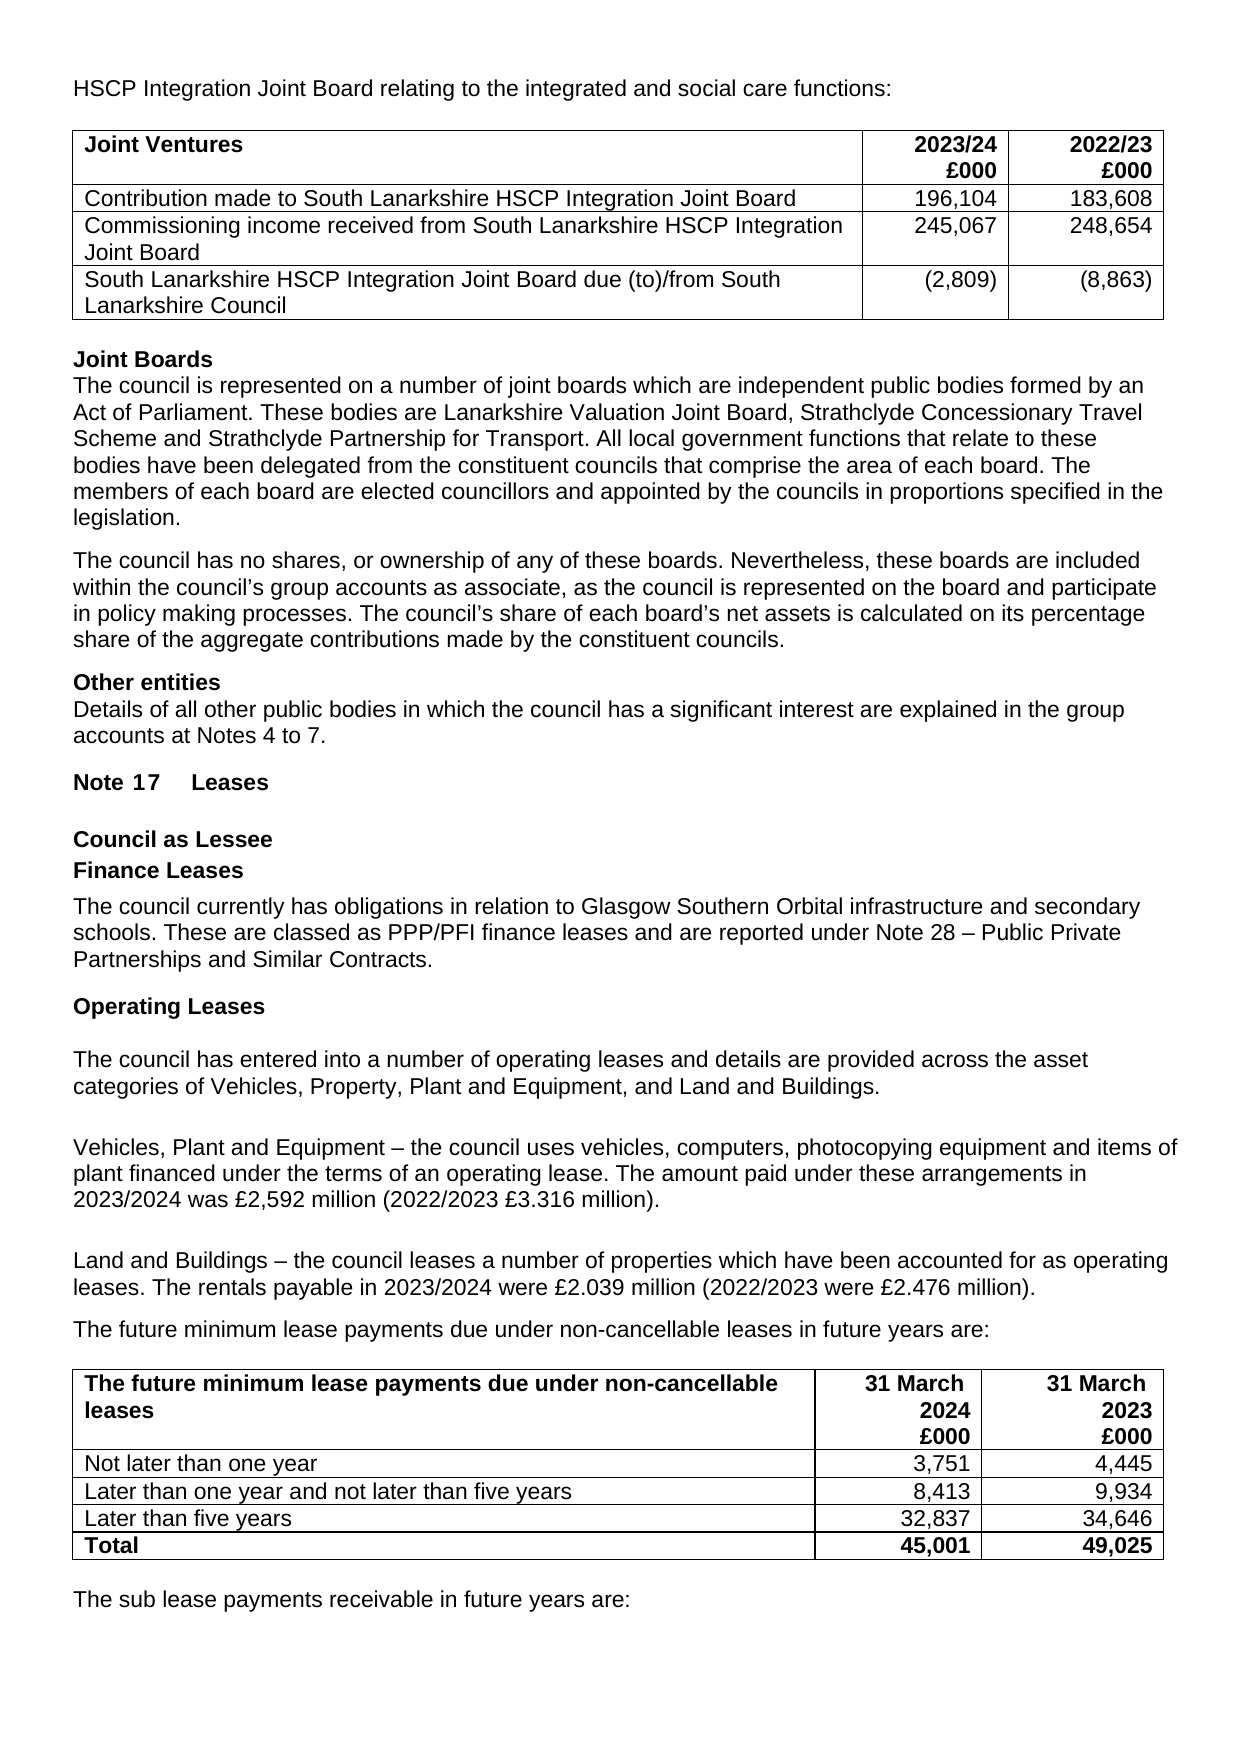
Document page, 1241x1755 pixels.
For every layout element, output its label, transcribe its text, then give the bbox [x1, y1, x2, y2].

text The council has entered into a number of operating leases and details are provided across the asset categories of Vehicles, Property, Plant and Equipment, and Land and Buildings. [73, 1046, 1190, 1099]
text The sub lease payments receivable in future years are: [73, 1586, 1163, 1613]
table_cell Later than five years [73, 1505, 814, 1531]
table_cell South Lanarkshire HSCP Integration Joint Board due (to)/from South Lanarkshire Council [73, 266, 862, 319]
table_cell Commissioning income received from South Lanarkshire HSCP Integration Joint Board [73, 212, 862, 265]
table_cell Not later than one year [73, 1450, 814, 1477]
table_cell 45,001 [816, 1533, 981, 1559]
table_cell 49,025 [982, 1533, 1163, 1559]
table_cell 196,104 [863, 185, 1008, 211]
table_header 2023/24 £000 [863, 131, 1008, 184]
table_cell Contribution made to South Lanarkshire HSCP Integration Joint Board [73, 185, 862, 211]
table_cell 245,067 [863, 212, 1008, 265]
text The council is represented on a number of joint boards which are independent public bodies formed by an Act of Parliament. These bodies are Lanarkshire Valuation Joint Board, Strathclyde Concessionary Travel Scheme and Strathclyde Partnership for Transport. All local government functions that relate to these bodies have been delegated from the constituent councils that comprise the area of each board. The members of each board are elected councillors and appointed by the councils in proportions specified in the legislation. [73, 372, 1163, 531]
table_cell 32,837 [816, 1505, 981, 1531]
text HSCP Integration Joint Board relating to the integrated and social care functions: [73, 75, 1163, 130]
table_cell 8,413 [816, 1478, 981, 1504]
text The council has no shares, or ownership of any of these boards. Nevertheless, these boards are included within the council’s group accounts as associate, as the council is represented on the board and participate in policy making processes. The council’s share of each board’s net assets is calculated on its percentage share of the aggregate contributions made by the constituent councils. [73, 547, 1163, 653]
subtitle Finance Leases [73, 857, 1163, 883]
subtitle Council as Lessee [73, 800, 1163, 852]
table_cell Later than one year and not later than five years [73, 1478, 814, 1504]
table_cell 34,646 [982, 1505, 1163, 1531]
table_header 31 March 2024 £000 [816, 1370, 981, 1449]
text The future minimum lease payments due under non-cancellable leases in future years are: [73, 1316, 1163, 1343]
text Other entities Details of all other public bodies in which the council has a significant interest are explained in the group accounts at Notes 4 to 7. [73, 669, 1163, 748]
table_header 31 March 2023 £000 [982, 1370, 1163, 1449]
table_header Joint Ventures [73, 131, 862, 184]
text The council currently has obligations in relation to Glasgow Southern Orbital infrastructure and secondary schools. These are classed as PPP/PFI finance leases and are reported under Note 28 – Public Private Partnerships and Similar Contracts. [73, 893, 1190, 972]
table_cell Total [73, 1533, 814, 1559]
table_cell 9,934 [982, 1478, 1163, 1504]
table_header 2022/23 £000 [1009, 131, 1163, 184]
subtitle Operating Leases [73, 993, 1163, 1045]
subtitle Note 17 Leases [73, 769, 1163, 796]
table_cell 3,751 [816, 1450, 981, 1477]
text Joint Boards [73, 346, 1163, 372]
table_cell 248,654 [1009, 212, 1163, 265]
table_cell 4,445 [982, 1450, 1163, 1477]
table_cell (2,809) [863, 266, 1008, 319]
text Vehicles, Plant and Equipment – the council uses vehicles, computers, photocopying equipment and items of plant financed under the terms of an operating lease. The amount paid under these arrangements in 2023/2024 was £2,592 million (2022/2023 £3.316 million). [73, 1133, 1190, 1213]
table_header The future minimum lease payments due under non-cancellable leases [73, 1370, 814, 1449]
table_cell (8,863) [1009, 266, 1163, 319]
text Land and Buildings – the council leases a number of properties which have been accounted for as operating leases. The rentals payable in 2023/2024 were £2.039 million (2022/2023 were £2.476 million). [73, 1247, 1190, 1300]
table_cell 183,608 [1009, 185, 1163, 211]
